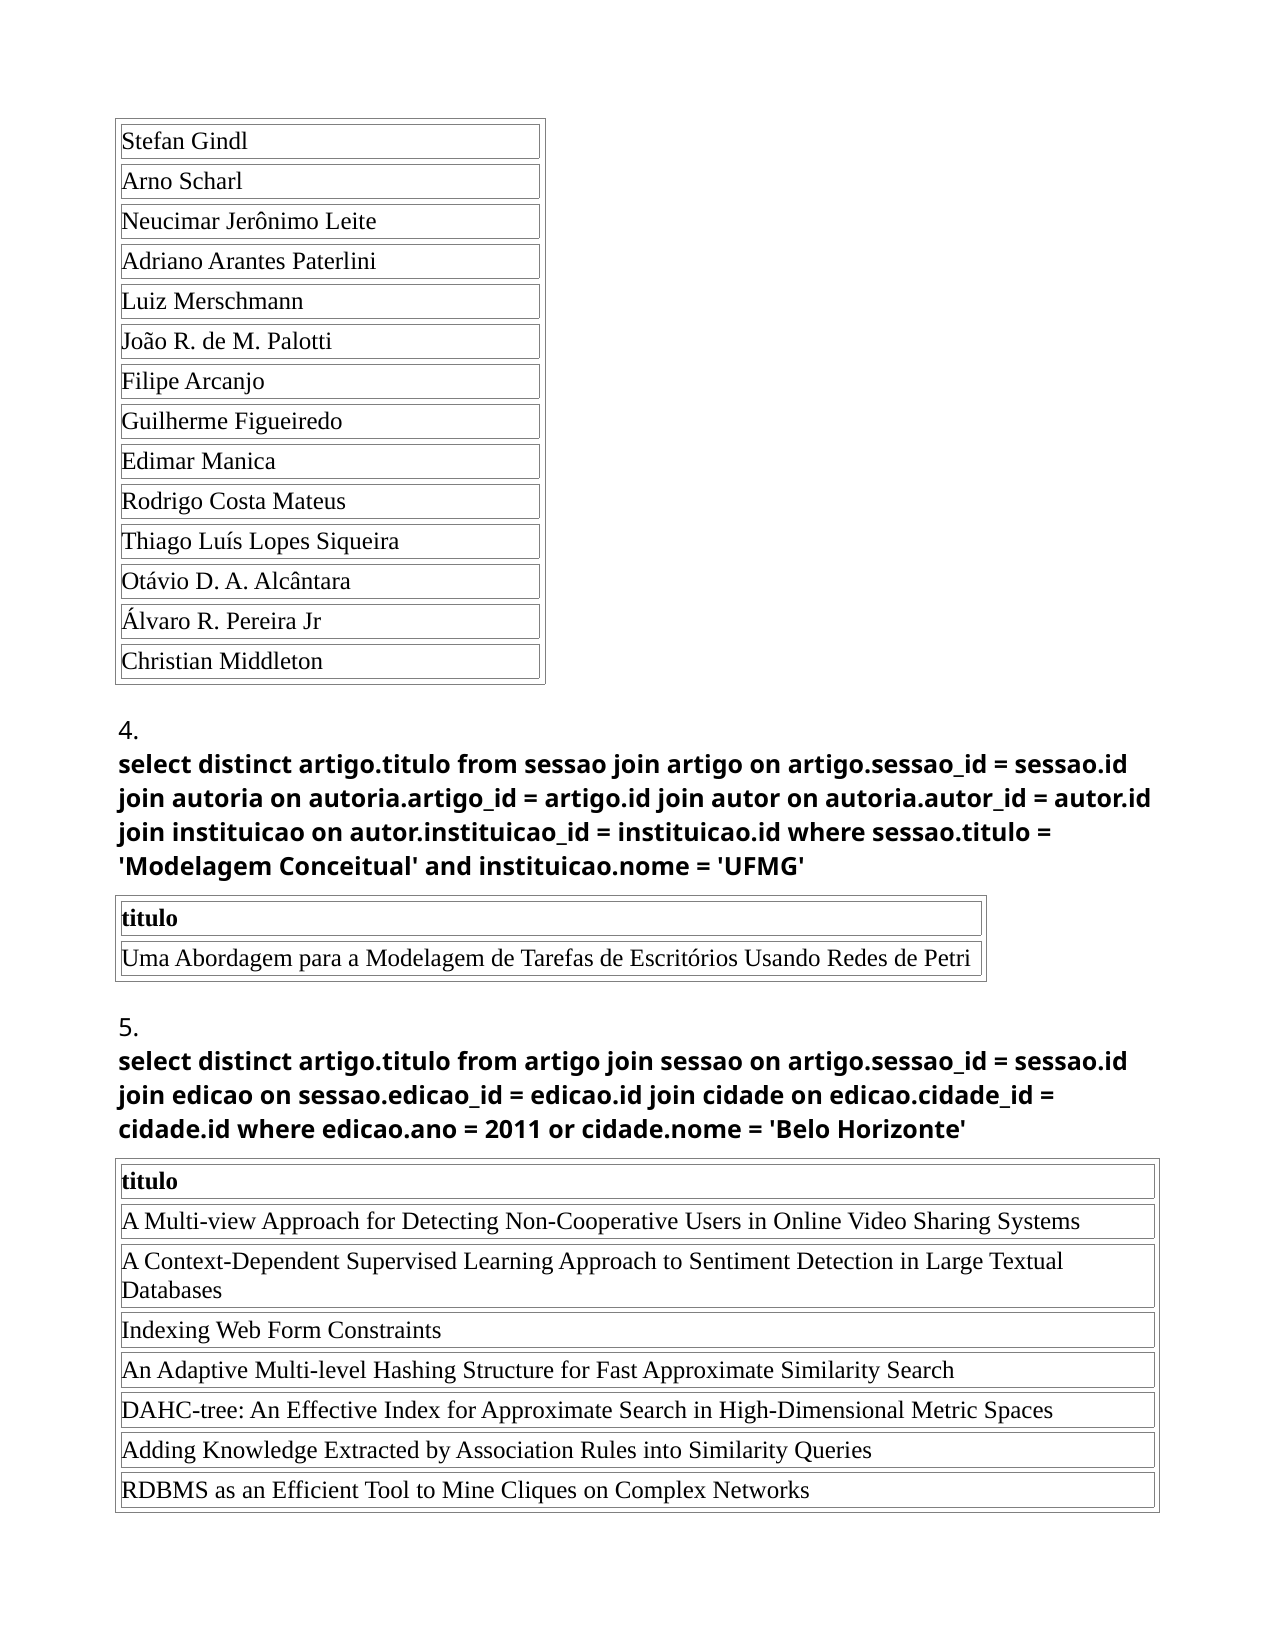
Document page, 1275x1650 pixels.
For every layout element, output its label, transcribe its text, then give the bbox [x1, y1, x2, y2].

table_cell Neucimar Jerônimo Leite [118, 198, 542, 238]
table_cell DAHC-tree: An Effective Index for Approximate Search in High-Dimensional Metric Spaces [118, 1387, 1157, 1427]
text select distinct artigo.titulo from artigo join sessao on artigo.sessao_id = sessao.id join edicao on sessao.edicao_id = edicao.id join cidade on edicao.cidade_id = cidade.id where edicao.ano = 2011 or cidade.nome = 'Belo Horizonte' [118, 1043, 1157, 1146]
table_cell Guilherme Figueiredo [118, 398, 542, 438]
table_cell Indexing Web Form Constraints [118, 1307, 1157, 1347]
table_cell A Multi-view Approach for Detecting Non-Cooperative Users in Online Video Sharing Systems [118, 1198, 1157, 1238]
table_cell Filipe Arcanjo [118, 358, 542, 398]
table_cell An Adaptive Multi-level Hashing Structure for Fast Approximate Similarity Search [118, 1347, 1157, 1387]
text select distinct artigo.titulo from sessao join artigo on artigo.sessao_id = sessao.id join autoria on autoria.artigo_id = artigo.id join autor on autoria.autor_id = autor.id join instituicao on autor.instituicao_id = instituicao.id where sessao.titulo = 'Modelagem Conceitual' and instituicao.nome = 'UFMG' [118, 746, 1157, 883]
table_cell Arno Scharl [118, 158, 542, 198]
table_cell Adding Knowledge Extracted by Association Rules into Similarity Queries [118, 1427, 1157, 1467]
table_cell RDBMS as an Efficient Tool to Mine Cliques on Complex Networks [118, 1467, 1157, 1507]
table_cell Luiz Merschmann [118, 278, 542, 318]
table_cell Adriano Arantes Paterlini [118, 238, 542, 278]
table_cell João R. de M. Palotti [118, 318, 542, 358]
table_cell Rodrigo Costa Mateus [118, 478, 542, 518]
table_cell Álvaro R. Pereira Jr [118, 598, 542, 638]
table_cell Otávio D. A. Alcântara [118, 558, 542, 598]
table_header titulo [118, 1159, 1157, 1198]
text 4. [118, 712, 1157, 746]
text 5. [118, 1009, 1157, 1043]
table_cell Edimar Manica [118, 438, 542, 478]
table_cell Stefan Gindl [118, 119, 542, 158]
table_cell Christian Middleton [118, 638, 542, 678]
table_cell Uma Abordagem para a Modelagem de Tarefas de Escritórios Usando Redes de Petri [118, 935, 984, 975]
table_cell A Context-Dependent Supervised Learning Approach to Sentiment Detection in Large Textual Databases [118, 1238, 1157, 1307]
table_header titulo [118, 896, 984, 935]
table_cell Thiago Luís Lopes Siqueira [118, 518, 542, 558]
